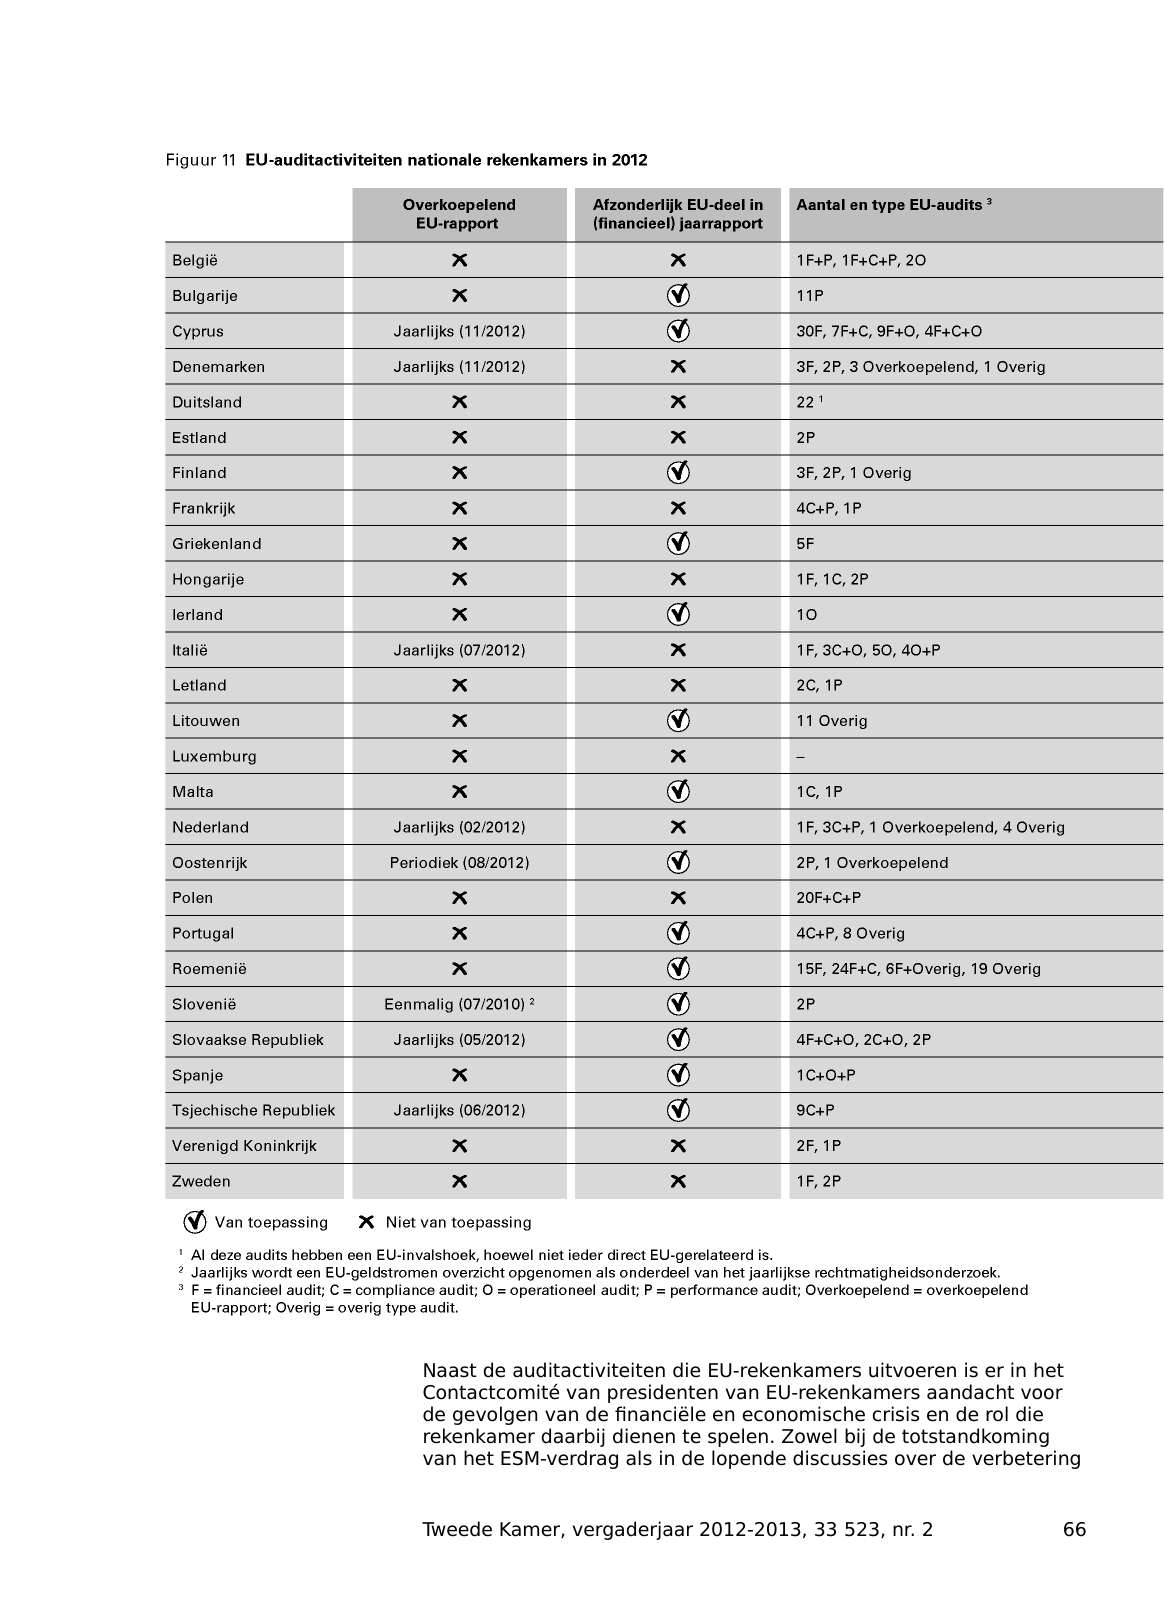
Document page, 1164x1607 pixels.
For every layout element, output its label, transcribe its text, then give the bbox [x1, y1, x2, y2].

text Naast de auditactiviteiten die EU-rekenkamers uitvoeren is er in het Contactcomité van presidenten van EU-rekenkamers aandacht voor de gevolgen van de financiële en economische crisis en de rol die rekenkamer daarbij dienen te spelen. Zowel bij de totstandkoming van het ESM-verdrag als in de lopende discussies over de verbetering [422, 1360, 1087, 1469]
picture [165, 152, 1164, 1316]
